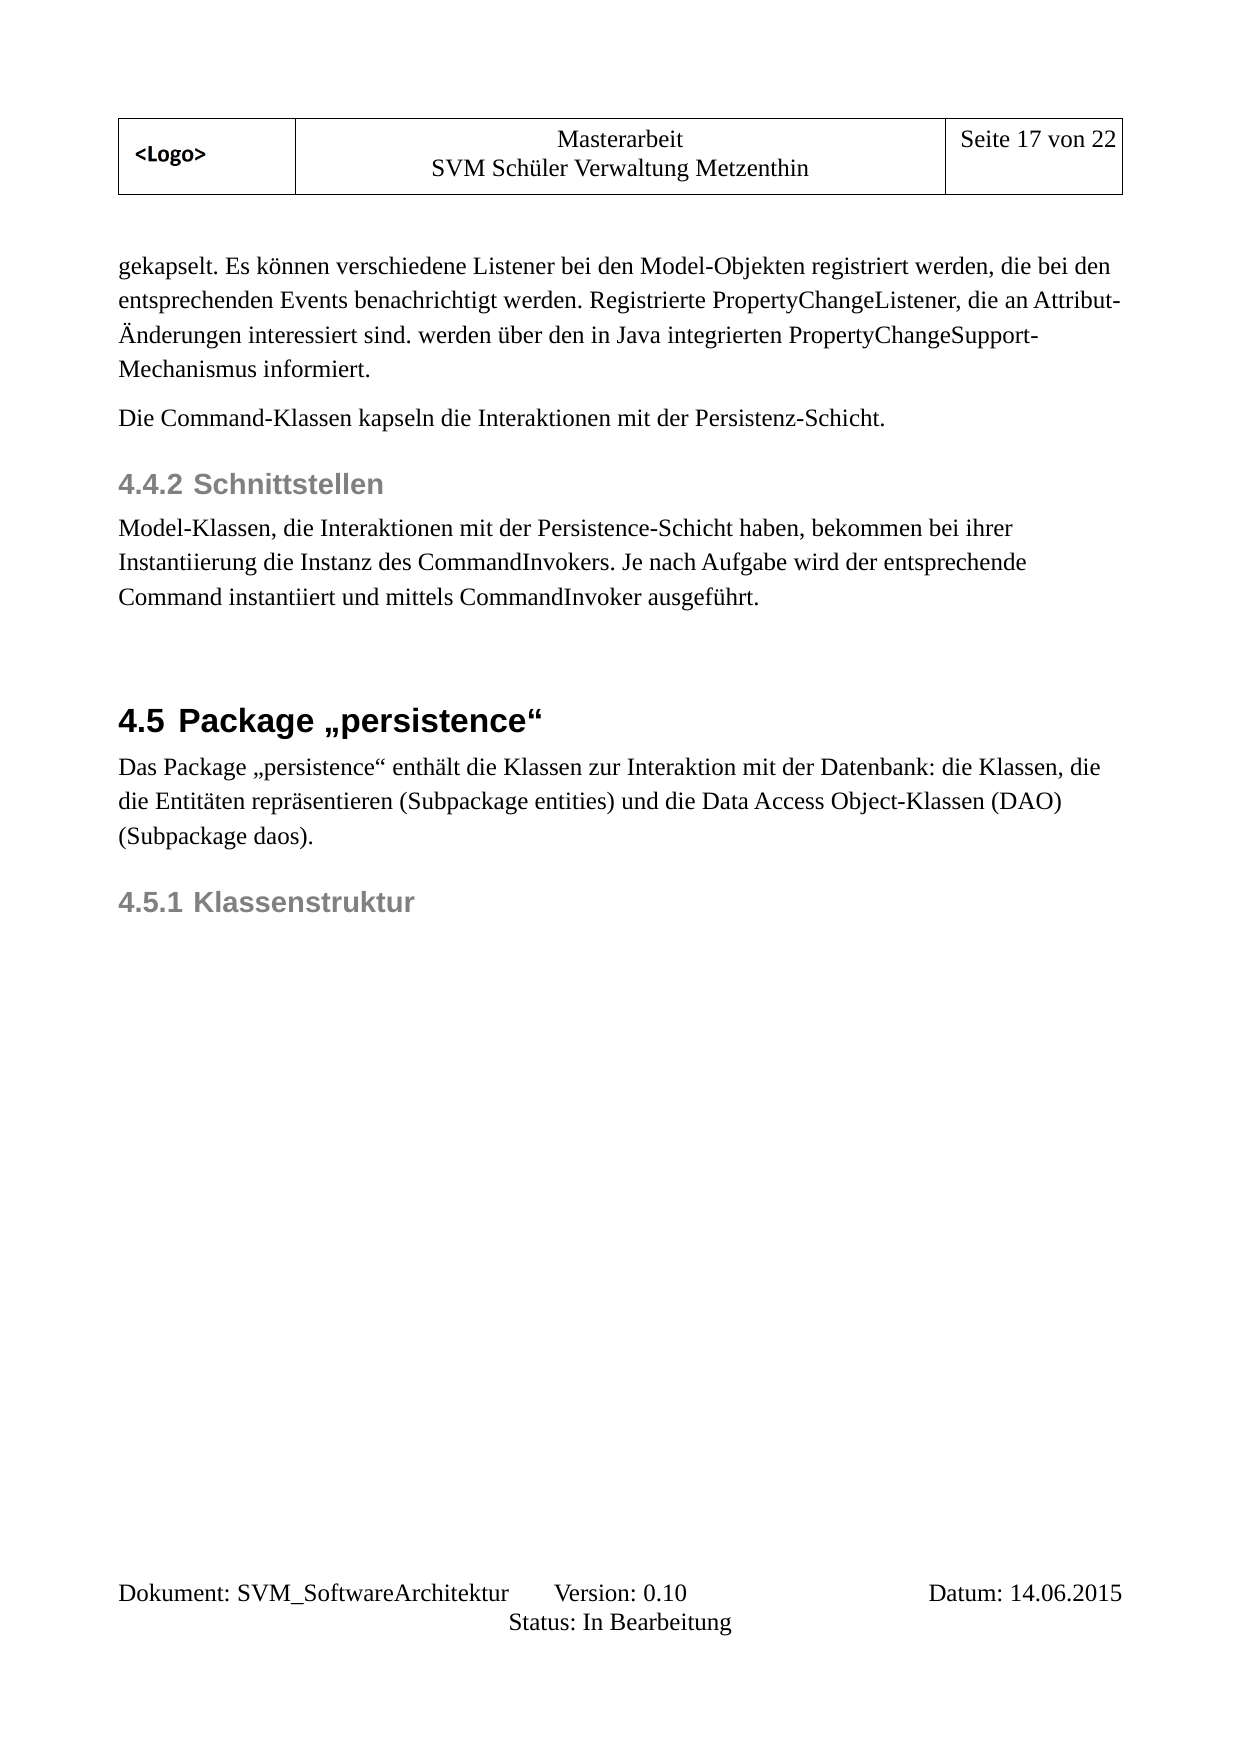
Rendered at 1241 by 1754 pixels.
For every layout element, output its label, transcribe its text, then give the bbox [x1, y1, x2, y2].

text gekapselt. Es können verschiedene Listener bei den Model-Objekten registriert werden, die bei den entsprechenden Events benachrichtigt werden. Registrierte PropertyChangeListener, die an Attribut-Änderungen interessiert sind. werden über den in Java integrierten PropertyChangeSupport-Mechanismus informiert. [118, 251, 1122, 383]
text Model-Klassen, die Interaktionen mit der Persistence-Schicht haben, bekommen bei ihrer Instantiierung die Instanz des CommandInvokers. Je nach Aufgabe wird der entsprechende Command instantiiert und mittels CommandInvoker ausgeführt. [118, 513, 1122, 611]
subtitle Package „persistence“ [118, 701, 1122, 739]
picture [123, 123, 230, 189]
subtitle Schnittstellen [118, 467, 1122, 500]
subtitle Klassenstruktur [118, 884, 1122, 918]
text Das Package „persistence“ enthält die Klassen zur Interaktion mit der Datenbank: die Klassen, die die Entitäten repräsentieren (Subpackage entities) und die Data Access Object-Klassen (DAO) (Subpackage daos). [118, 752, 1122, 850]
text Die Command-Klassen kapseln die Interaktionen mit der Persistenz-Schicht. [118, 403, 1122, 432]
